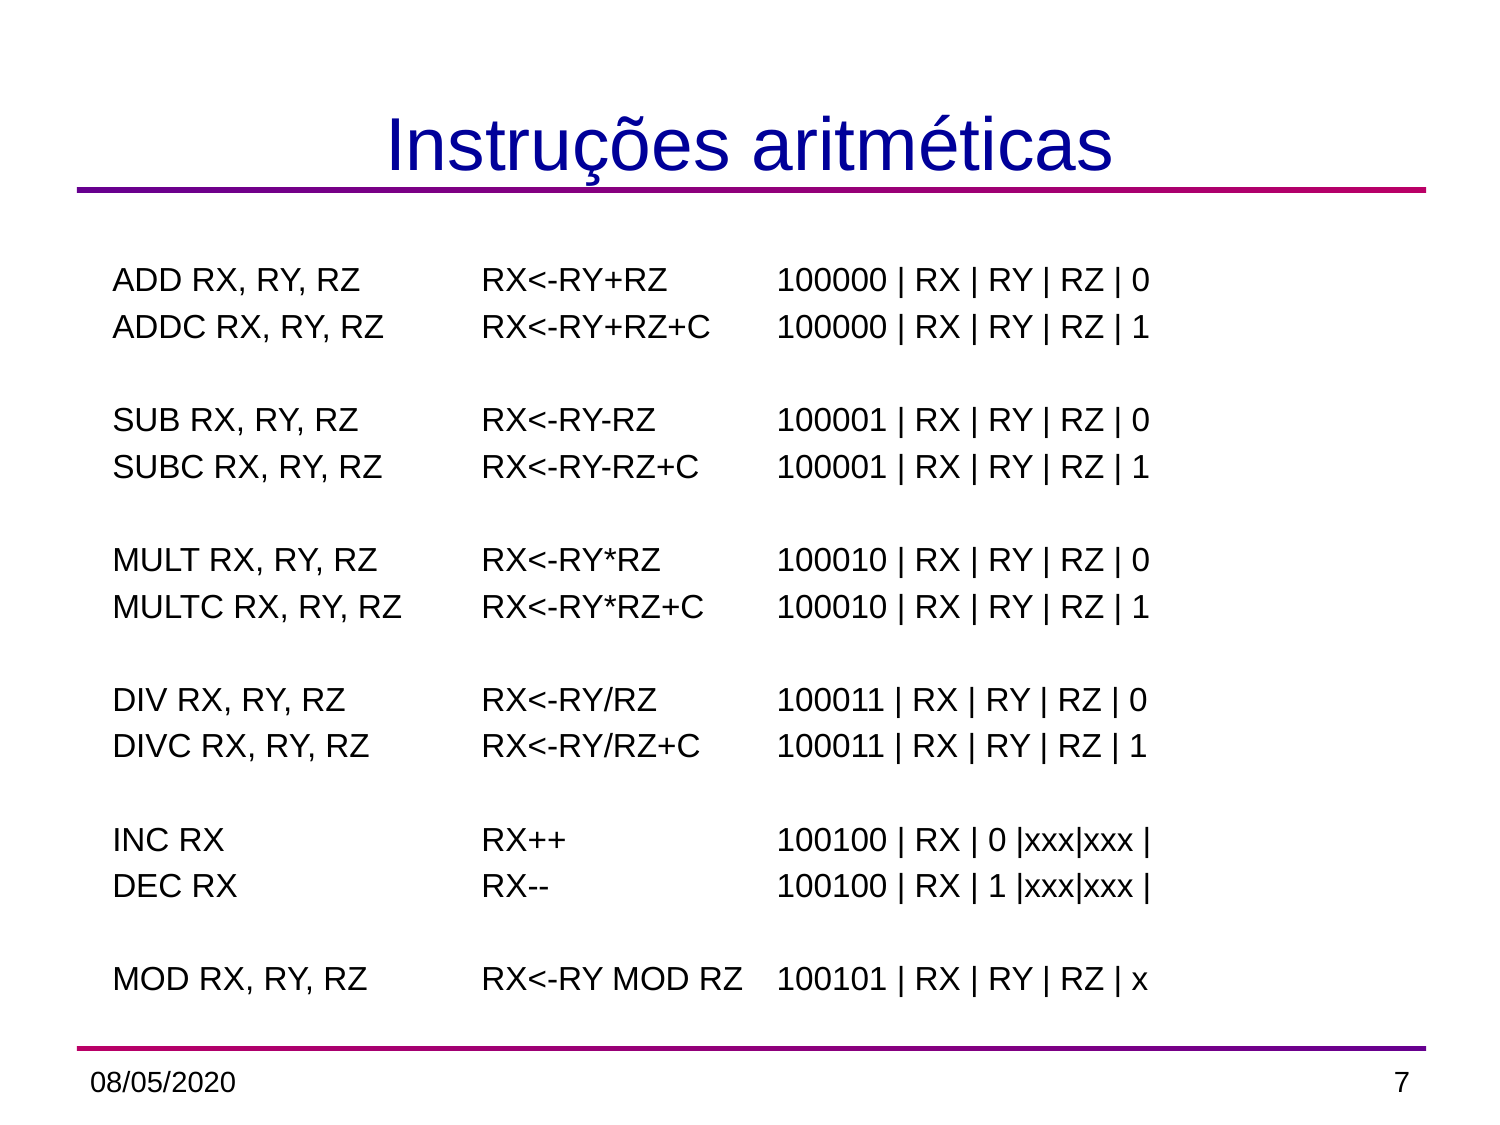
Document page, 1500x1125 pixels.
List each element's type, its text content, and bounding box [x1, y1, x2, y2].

slide_number 08/05/2020 [75, 1055, 425, 1125]
slide_number [1074, 1055, 1425, 1125]
text_box ADD RX, RY, RZ RX<-RY+RZ 100000 | RX | RY | RZ | 0 ADDC RX, RY, RZ RX<-RY+RZ+C 100000 | RX | RY | RZ | 1 SUB RX, RY, RZ RX<-RY-RZ 100001 | RX | RY | RZ | 0 SUBC RX, RY, RZ RX<-RY-RZ+C 100001 | RX | RY | RZ | 1 MULT RX, RY, RZ RX<-RY*RZ 100010 | RX | RY | RZ | 0 MULTC RX, RY, RZ RX<-RY*RZ+C 100010 | RX | RY | RZ | 1 DIV RX, RY, RZ RX<-RY/RZ 100011 | RX | RY | RZ | 0 DIVC RX, RY, RZ RX<-RY/RZ+C 100011 | RX | RY | RZ | 1 INC RX RX++ 100100 | RX | 0 |xxx|xxx | DEC RX RX-- 100100 | RX | 1 |xxx|xxx | MOD RX, RY, RZ RX<-RY MOD RZ 100101 | RX | RY | RZ | x [41, 251, 1463, 1055]
title Instruções aritméticas [76, 74, 1424, 193]
